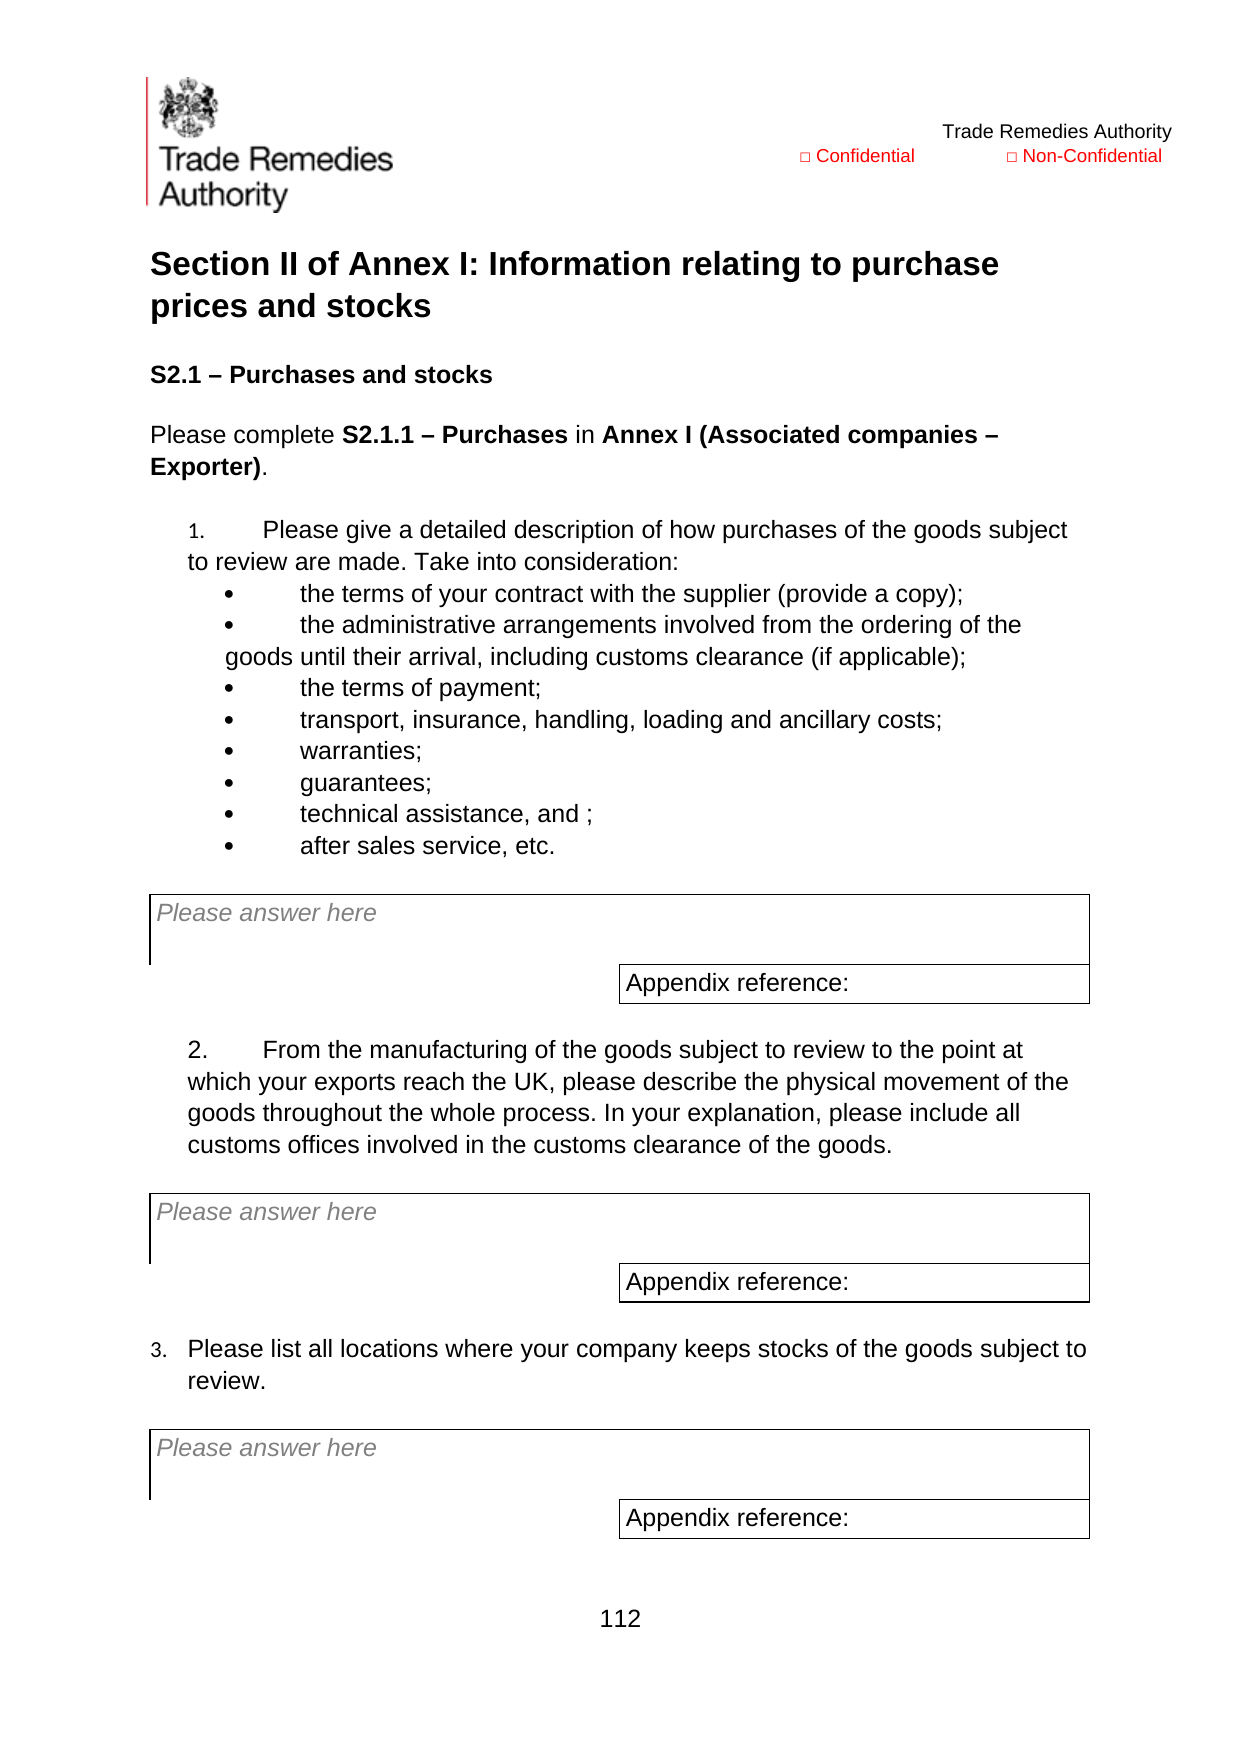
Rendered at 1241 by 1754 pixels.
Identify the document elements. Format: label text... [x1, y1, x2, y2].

list From the manufacturing of the goods subject to review to the point at which your exports reach the UK, please describe the physical movement of the goods throughout the whole process. In your explanation, please include all customs offices involved in the customs clearance of the goods. [187, 1035, 1090, 1159]
list after sales service, etc. [225, 831, 1090, 860]
table_cell [150, 965, 619, 1003]
list Please list all locations where your company keeps stocks of the goods subject to review. [150, 1334, 1090, 1395]
list Please give a detailed description of how purchases of the goods subject to review are made. Take into consideration: [187, 515, 1090, 576]
subtitle S2.1 – Purchases and stocks [150, 360, 1090, 389]
subtitle Section II of Annex I: Information relating to purchase prices and stocks [150, 244, 1090, 325]
list the administrative arrangements involved from the ordering of the goods until their arrival, including customs clearance (if applicable); [225, 610, 1090, 670]
list the terms of payment; [225, 673, 1090, 702]
table_cell [150, 1500, 619, 1538]
table_cell Appendix reference: [620, 965, 1089, 1003]
table_header Please answer here [151, 1430, 1089, 1499]
table_cell Appendix reference: [620, 1500, 1089, 1538]
text Please complete S2.1.1 – Purchases in Annex I (Associated companies – Exporter). [150, 420, 1090, 481]
list technical assistance, and ; [225, 799, 1090, 828]
table_header Please answer here [151, 895, 1089, 964]
list guarantees; [225, 768, 1090, 797]
table_cell Appendix reference: [620, 1264, 1089, 1301]
list warranties; [225, 736, 1090, 765]
list the terms of your contract with the supplier (provide a copy); [225, 578, 1090, 607]
table_cell [150, 1264, 619, 1301]
table_header Please answer here [151, 1194, 1089, 1263]
list transport, insurance, handling, loading and ancillary costs; [225, 705, 1090, 733]
